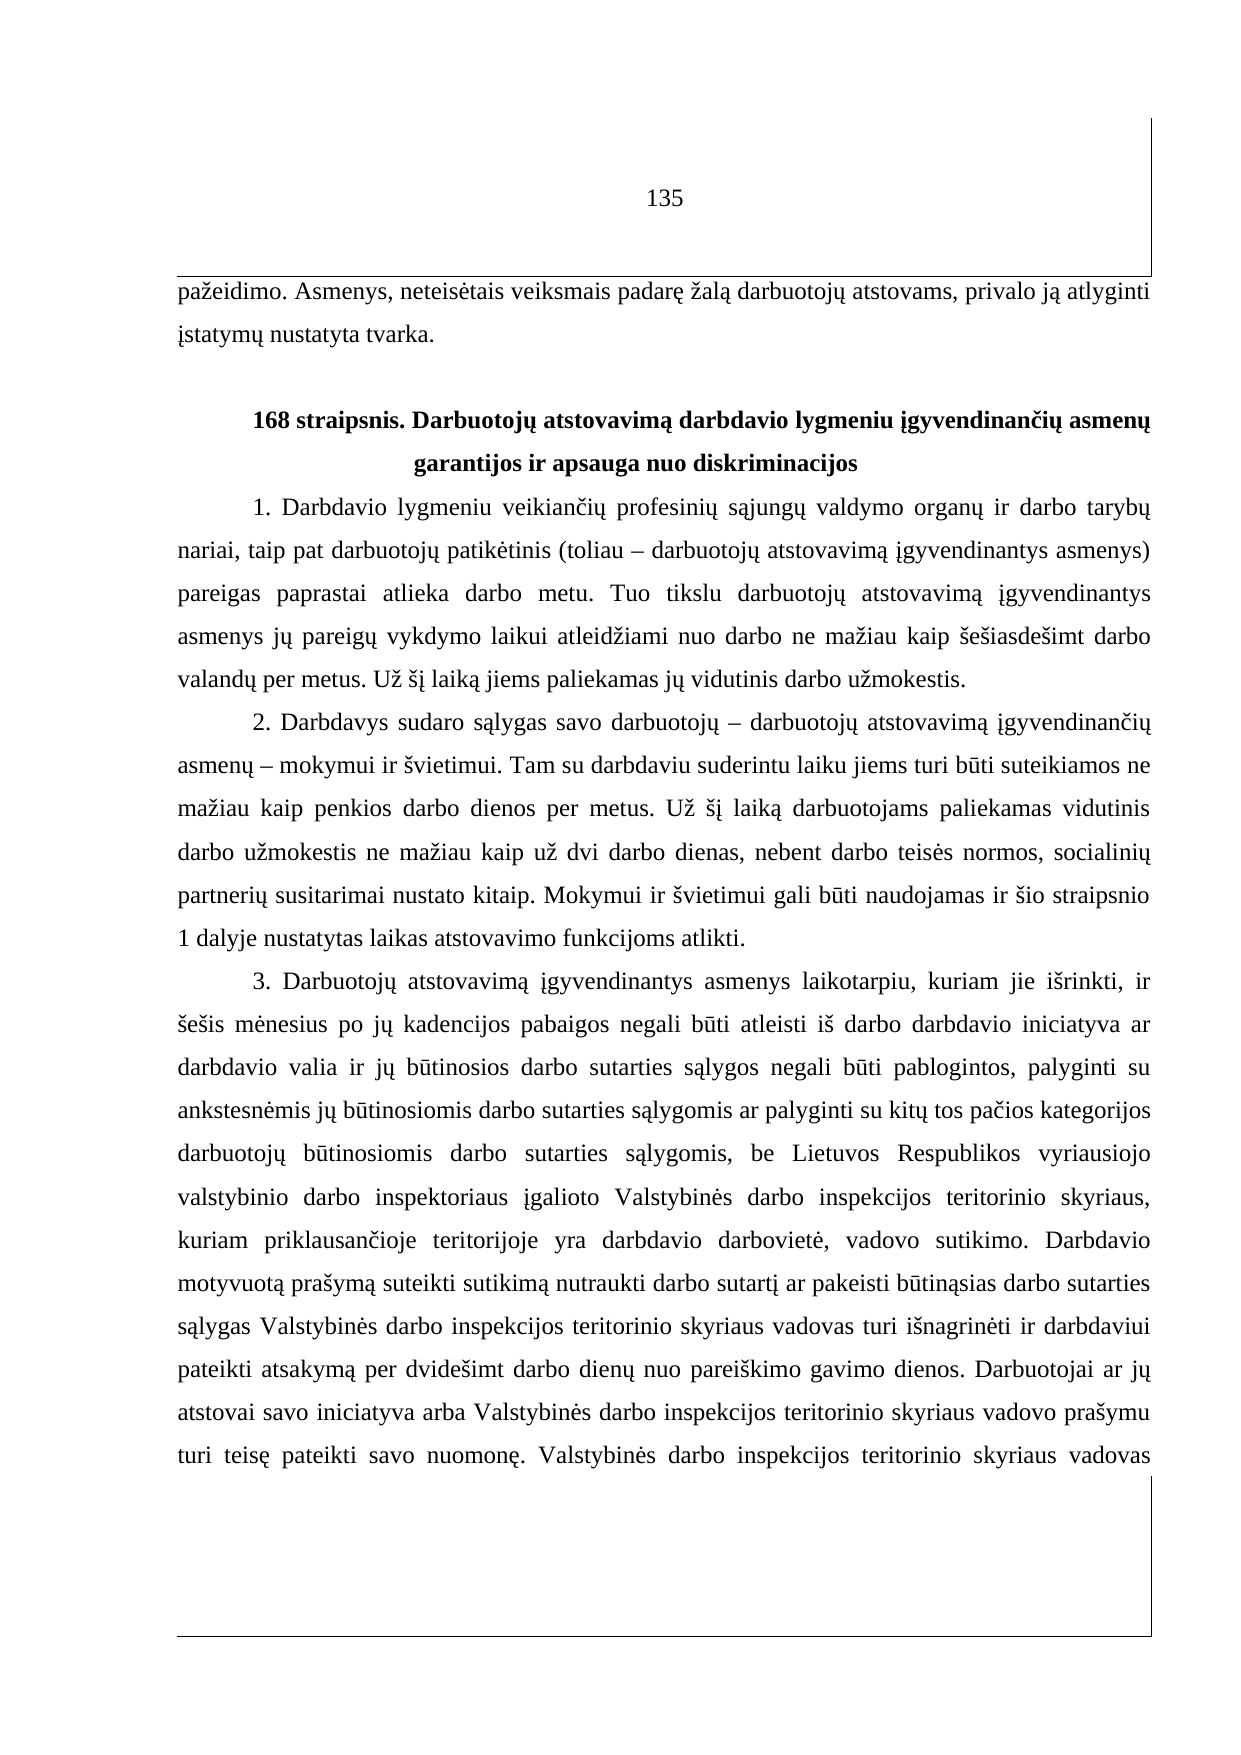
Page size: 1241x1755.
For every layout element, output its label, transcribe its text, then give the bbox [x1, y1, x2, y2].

text 2. Darbdavys sudaro sąlygas savo darbuotojų – darbuotojų atstovavimą įgyvendinančių asmenų – mokymui ir švietimui. Tam su darbdaviu suderintu laiku jiems turi būti suteikiamos ne mažiau kaip penkios darbo dienos per metus. Už šį laiką darbuotojams paliekamas vidutinis darbo užmokestis ne mažiau kaip už dvi darbo dienas, nebent darbo teisės normos, socialinių partnerių susitarimai nustato kitaip. Mokymui ir švietimui gali būti naudojamas ir šio straipsnio 1 dalyje nustatytas laikas atstovavimo funkcijoms atlikti. [177, 707, 1152, 952]
text 1. Darbdavio lygmeniu veikiančių profesinių sąjungų valdymo organų ir darbo tarybų nariai, taip pat darbuotojų patikėtinis (toliau – darbuotojų atstovavimą įgyvendinantys asmenys) pareigas paprastai atlieka darbo metu. Tuo tikslu darbuotojų atstovavimą įgyvendinantys asmenys jų pareigų vykdymo laikui atleidžiami nuo darbo ne mažiau kaip šešiasdešimt darbo valandų per metus. Už šį laiką jiems paliekamas jų vidutinis darbo užmokestis. [177, 492, 1152, 693]
text pažeidimo. Asmenys, neteisėtais veiksmais padarę žalą darbuotojų atstovams, privalo ją atlyginti įstatymų nustatyta tvarka. [177, 276, 1152, 348]
text 3. Darbuotojų atstovavimą įgyvendinantys asmenys laikotarpiu, kuriam jie išrinkti, ir šešis mėnesius po jų kadencijos pabaigos negali būti atleisti iš darbo darbdavio iniciatyva ar darbdavio valia ir jų būtinosios darbo sutarties sąlygos negali būti pablogintos, palyginti su ankstesnėmis jų būtinosiomis darbo sutarties sąlygomis ar palyginti su kitų tos pačios kategorijos darbuotojų būtinosiomis darbo sutarties sąlygomis, be Lietuvos Respublikos vyriausiojo valstybinio darbo inspektoriaus įgalioto Valstybinės darbo inspekcijos teritorinio skyriaus, kuriam priklausančioje teritorijoje yra darbdavio darbovietė, vadovo sutikimo. Darbdavio motyvuotą prašymą suteikti sutikimą nutraukti darbo sutartį ar pakeisti būtinąsias darbo sutarties sąlygas Valstybinės darbo inspekcijos teritorinio skyriaus vadovas turi išnagrinėti ir darbdaviui pateikti atsakymą per dvidešimt darbo dienų nuo pareiškimo gavimo dienos. Darbuotojai ar jų atstovai savo iniciatyva arba Valstybinės darbo inspekcijos teritorinio skyriaus vadovo prašymu turi teisę pateikti savo nuomonę. Valstybinės darbo inspekcijos teritorinio skyriaus vadovas [177, 966, 1152, 1469]
subtitle 168 straipsnis. Darbuotojų atstovavimą darbdavio lygmeniu įgyvendinančių asmenų garantijos ir apsauga nuo diskriminacijos [252, 405, 1152, 477]
